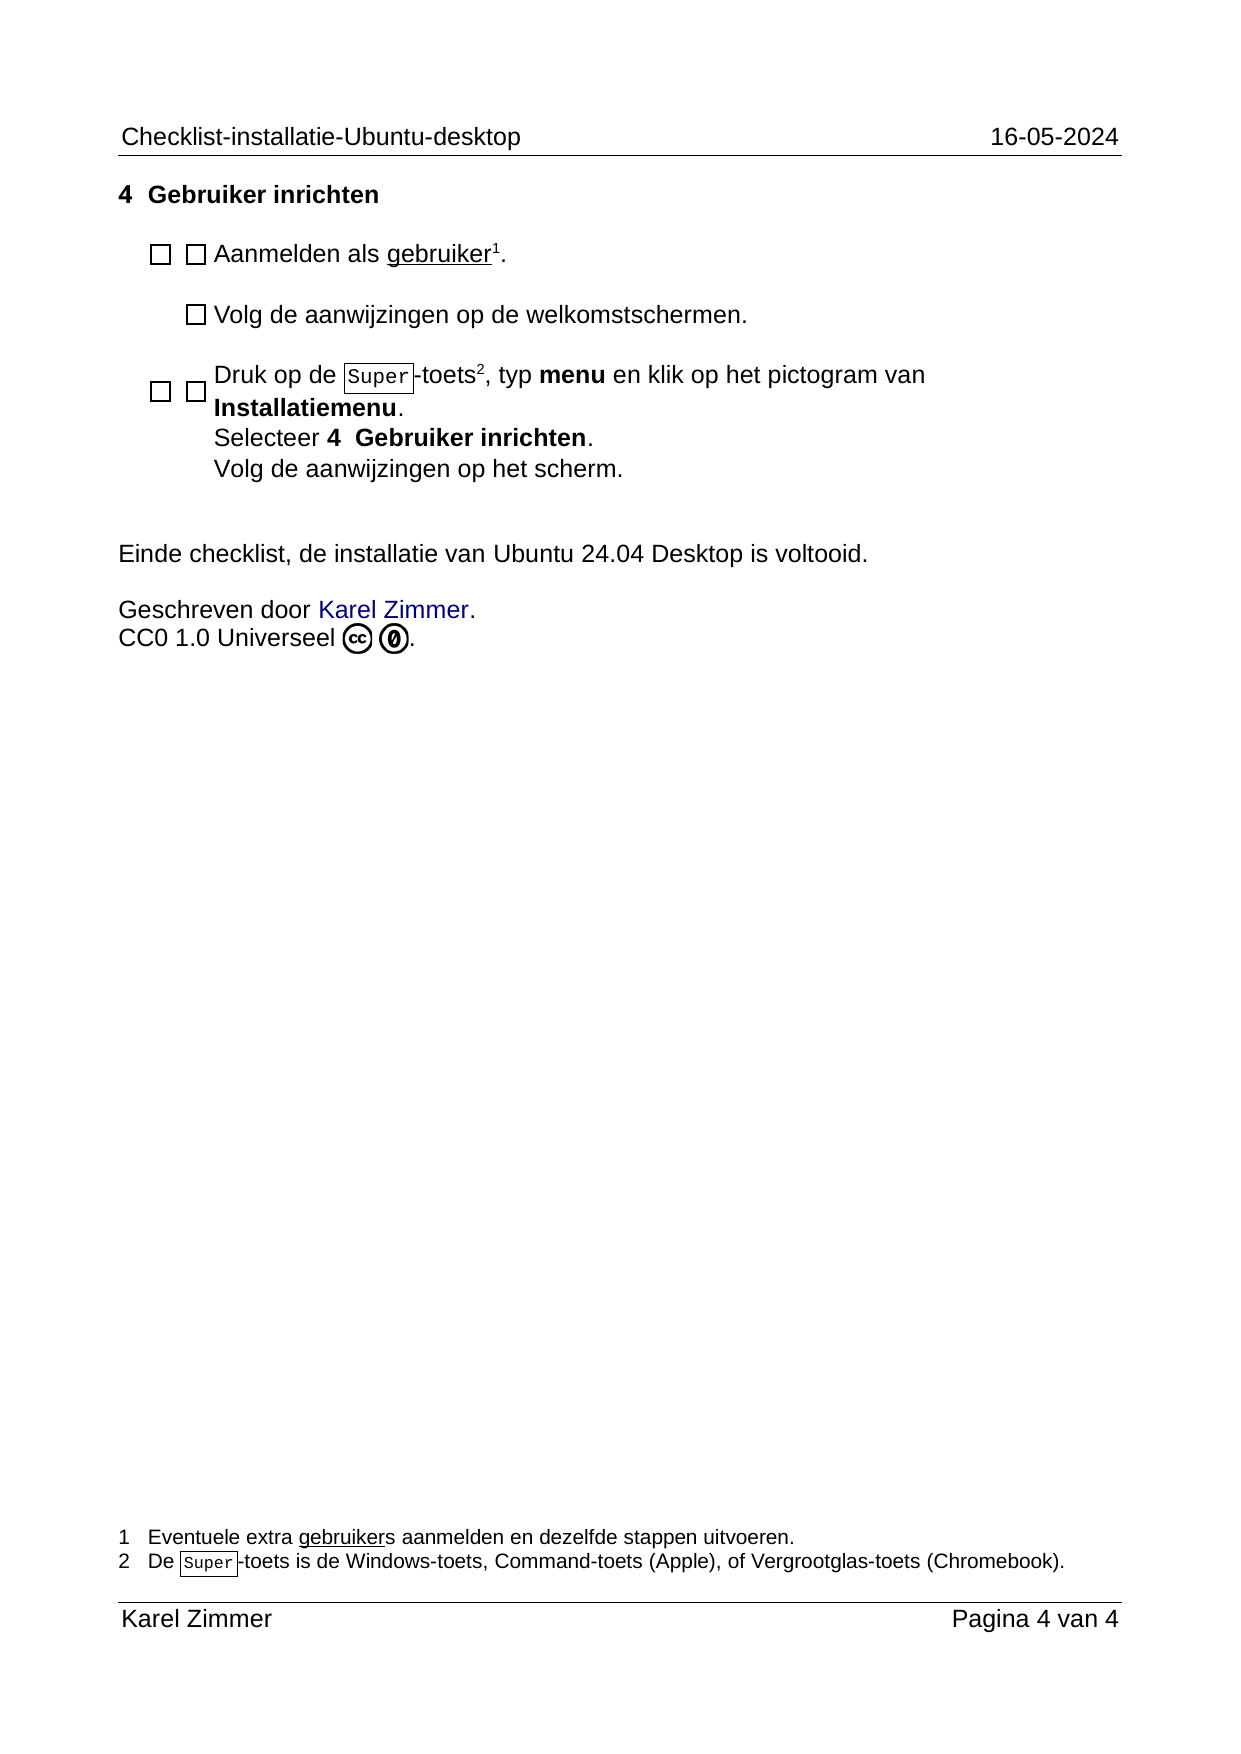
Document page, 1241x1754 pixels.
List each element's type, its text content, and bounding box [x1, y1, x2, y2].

table_header Aanmelden als gebruiker. [213, 239, 1122, 269]
table_header [142, 239, 177, 269]
list CC0 1.0 Universeel [118, 624, 342, 653]
table_cell Selecteer 4 Gebruiker inrichten. [213, 423, 1122, 453]
table_cell [213, 330, 1122, 360]
table_cell [213, 269, 1122, 300]
text Einde checklist, de installatie van Ubuntu 24.04 Desktop is voltooid. [118, 540, 1122, 568]
table_cell [177, 454, 213, 484]
table_cell [142, 360, 177, 423]
table_cell Druk op de Super-toets, typ menu en klik op het pictogram van Installatiemenu. [213, 360, 1122, 423]
list Geschreven door Karel Zimmer. [118, 596, 1122, 624]
table_cell Volg de aanwijzingen op het scherm. [213, 454, 1122, 484]
list . [409, 624, 1122, 653]
table_cell [142, 269, 177, 300]
table_header [118, 239, 142, 269]
picture [379, 623, 409, 654]
table_cell [118, 423, 142, 453]
table_cell [118, 269, 142, 300]
table_cell [142, 454, 177, 484]
table_cell [177, 300, 213, 330]
table_cell [118, 330, 142, 360]
table_cell [118, 454, 142, 484]
picture [342, 623, 373, 654]
table_cell [142, 300, 177, 330]
table_cell [142, 423, 177, 453]
list Gebruiker inrichten [118, 177, 1122, 211]
table_cell [177, 269, 213, 300]
table_cell [118, 300, 142, 330]
table_header [177, 239, 213, 269]
table_cell [177, 360, 213, 423]
table_cell [177, 423, 213, 453]
table_cell [118, 360, 142, 423]
table_cell [142, 330, 177, 360]
table_cell Volg de aanwijzingen op de welkomstschermen. [213, 300, 1122, 330]
table_cell [177, 330, 213, 360]
